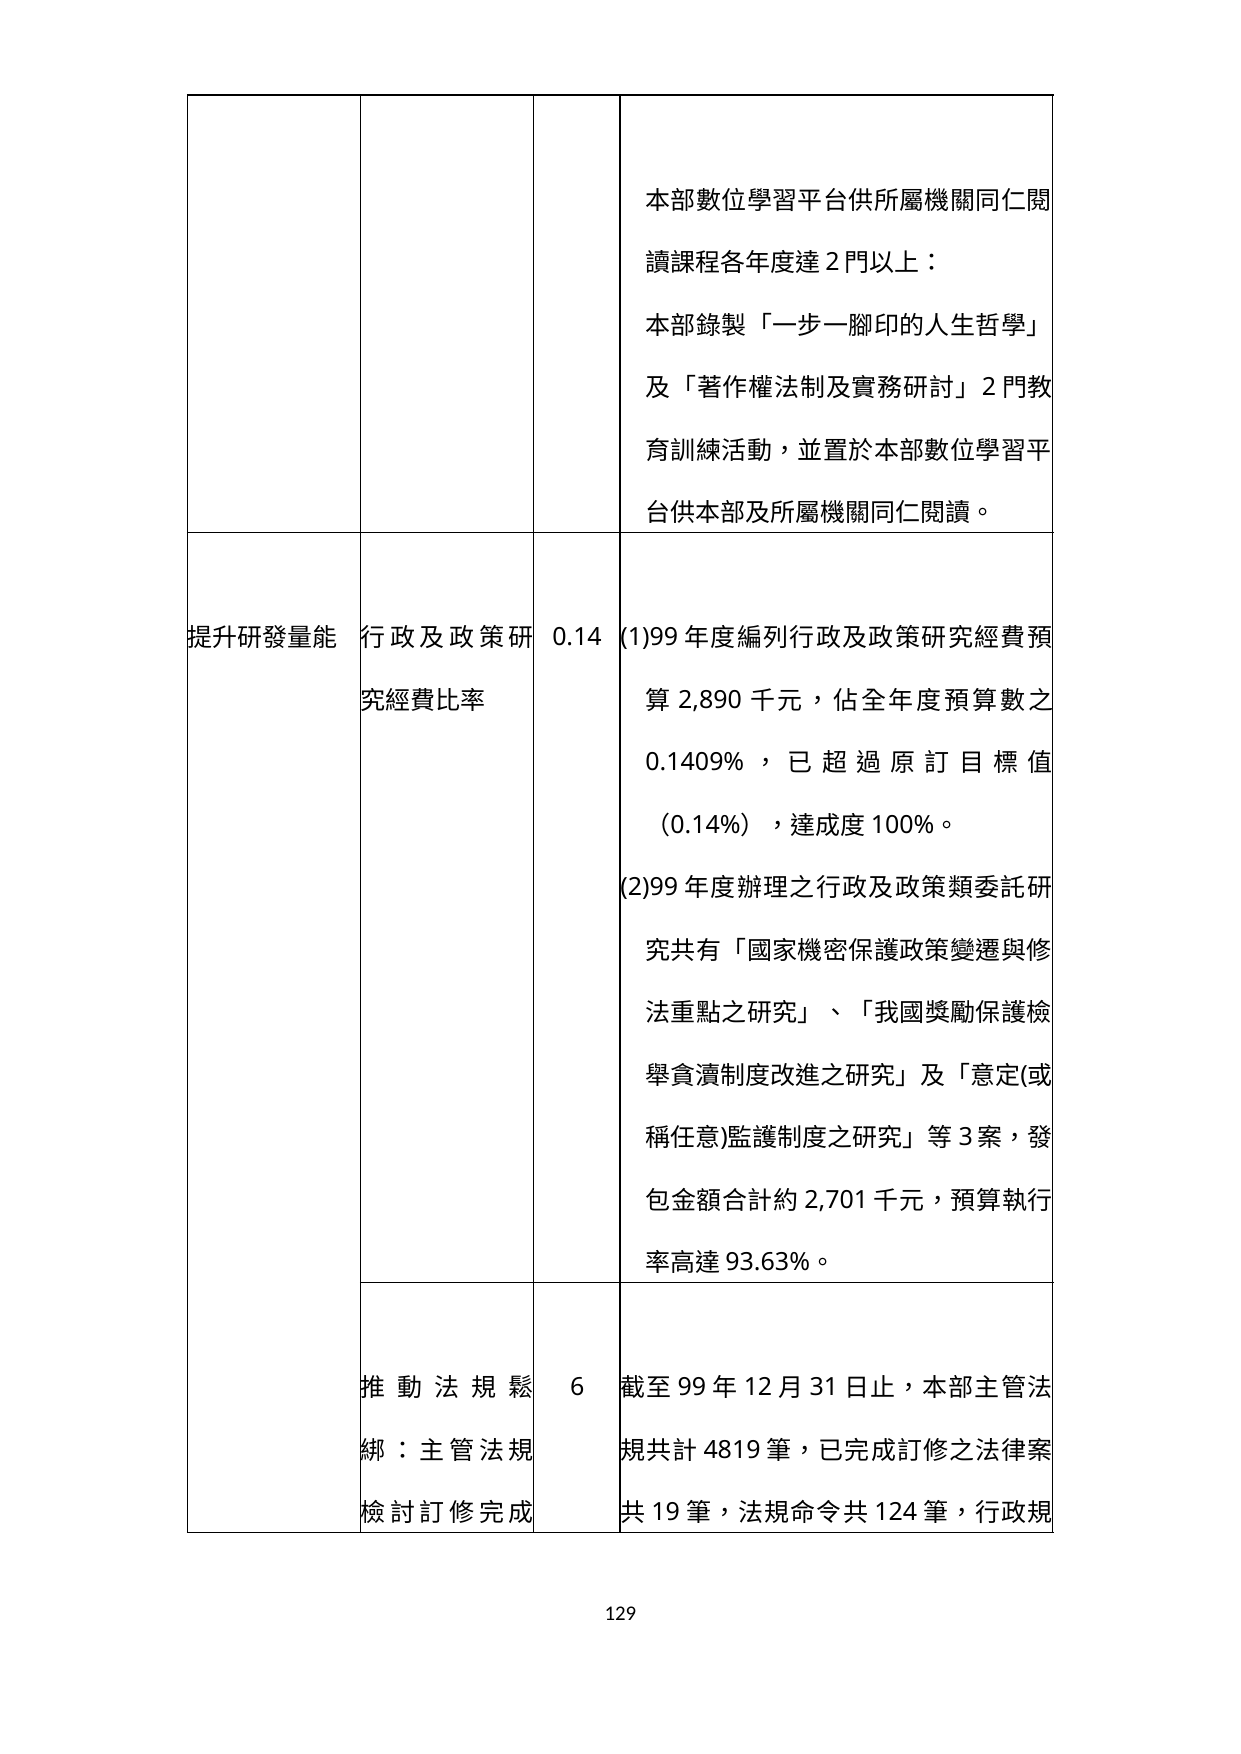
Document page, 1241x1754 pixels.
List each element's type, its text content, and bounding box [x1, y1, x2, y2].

table_cell 6 [534, 1283, 619, 1532]
table_cell [361, 96, 533, 532]
table_cell (1)99年度編列行政及政策研究經費預算2,890千元，佔全年度預算數之0.1409%，已超過原訂目標值（0.14%），達成度100%。 (2)99年度辦理之行政及政策類委託研究共有「國家機密保護政策變遷與修法重點之研究」、「我國獎勵保護檢舉貪瀆制度改進之研究」及「意定(或稱任意)監護制度之研究」等3案，發包金額合計約2,701千元，預算執行率高達93.63%。 [621, 533, 1052, 1282]
table_cell 提升研發量能 [188, 533, 360, 1532]
table_cell 截至99年12月31日止，本部主管法規共計4819筆，已完成訂修之法律案共19筆，法規命令共124筆，行政規 [621, 1283, 1052, 1532]
table_cell 推動法規鬆綁：主管法規檢討訂修完成 [361, 1283, 533, 1532]
table_cell 0.14 [534, 533, 619, 1282]
table_cell [188, 96, 360, 532]
table_cell 本部數位學習平台供所屬機關同仁閱讀課程各年度達2門以上： 本部錄製「一步一腳印的人生哲學」及「著作權法制及實務研討」2門教育訓練活動，並置於本部數位學習平台供本部及所屬機關同仁閱讀。 [621, 96, 1052, 532]
table_cell [534, 96, 619, 532]
table_cell 行政及政策研究經費比率 [361, 533, 533, 1282]
